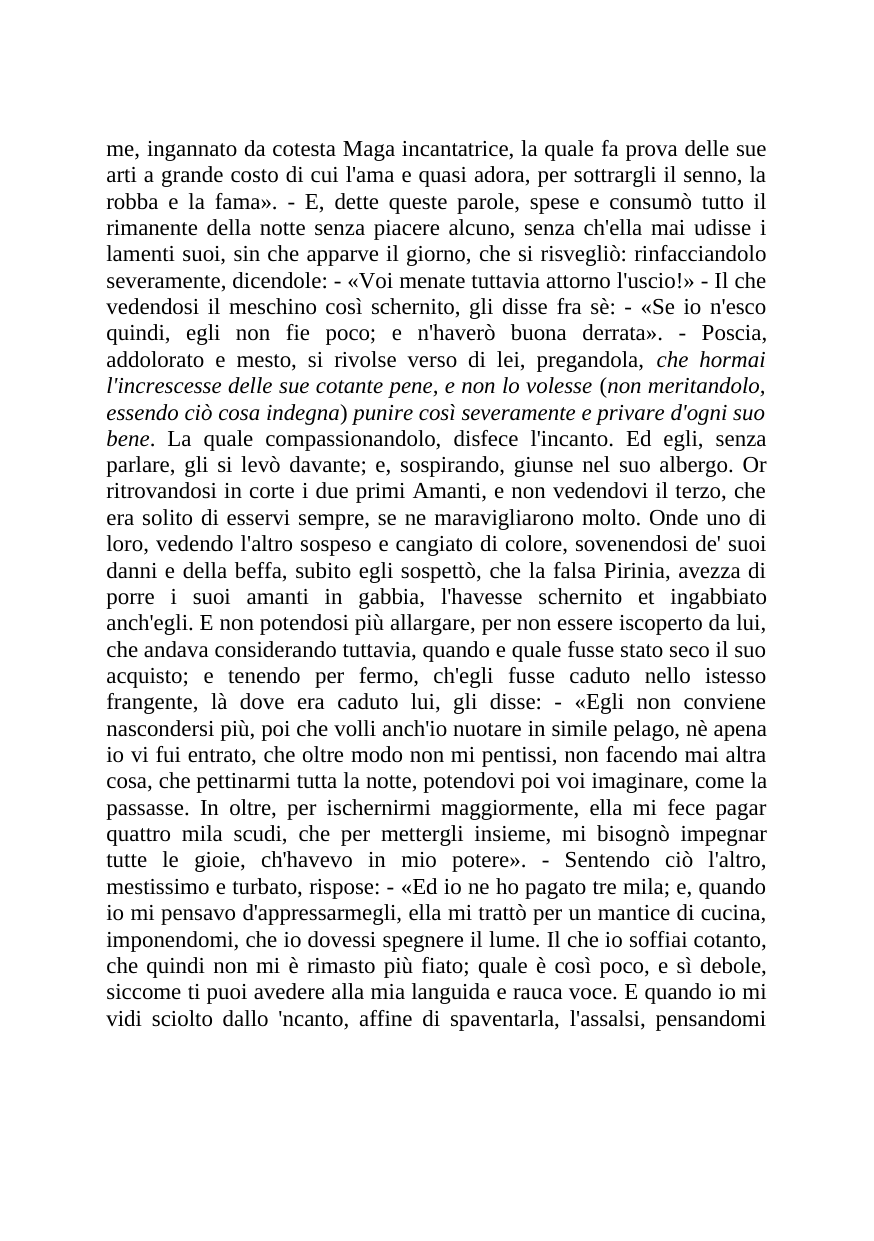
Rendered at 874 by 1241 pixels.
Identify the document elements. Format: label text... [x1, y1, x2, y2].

text me, ingannato da cotesta Maga incantatrice, la quale fa prova delle sue arti a grande costo di cui l'ama e quasi adora, per sottrargli il senno, la robba e la fama». - E, dette queste parole, spese e consumò tutto il rimanente della notte senza piacere alcuno, senza ch'ella mai udisse i lamenti suoi, sin che apparve il giorno, che si risvegliò: rinfacciandolo severamente, dicendole: - «Voi menate tuttavia attorno l'uscio!» - Il che vedendosi il meschino così schernito, gli disse fra sè: - «Se io n'esco quindi, egli non fie poco; e n'haverò buona derrata». - Poscia, addolorato e mesto, si rivolse verso di lei, pregandola, che hormai l'increscesse delle sue cotante pene, e non lo volesse (non meritandolo, essendo ciò cosa indegna) punire così severamente e privare d'ogni suo bene. La quale compassionandolo, disfece l'incanto. Ed egli, senza parlare, gli si levò davante; e, sospirando, giunse nel suo albergo. Or ritrovandosi in corte i due primi Amanti, e non vedendovi il terzo, che era solito di esservi sempre, se ne maravigliarono molto. Onde uno di loro, vedendo l'altro sospeso e cangiato di colore, sovenendosi de' suoi danni e della beffa, subito egli sospettò, che la falsa Pirinia, avezza di porre i suoi amanti in gabbia, l'havesse schernito et ingabbiato anch'egli. E non potendosi più allargare, per non essere iscoperto da lui, che andava considerando tuttavia, quando e quale fusse stato seco il suo acquisto; e tenendo per fermo, ch'egli fusse caduto nello istesso frangente, là dove era caduto lui, gli disse: - «Egli non conviene nascondersi più, poi che volli anch'io nuotare in simile pelago, nè apena io vi fui entrato, che oltre modo non mi pentissi, non facendo mai altra cosa, che pettinarmi tutta la notte, potendovi poi voi imaginare, come la passasse. In oltre, per ischernirmi maggiormente, ella mi fece pagar quattro mila scudi, che per mettergli insieme, mi bisognò impegnar tutte le gioie, ch'havevo in mio potere». - Sentendo ciò l'altro, mestissimo e turbato, rispose: - «Ed io ne ho pagato tre mila; e, quando io mi pensavo d'appressarmegli, ella mi trattò per un mantice di cucina, imponendomi, che io dovessi spegnere il lume. Il che io soffiai cotanto, che quindi non mi è rimasto più fiato; quale è così poco, e sì debole, siccome ti puoi avedere alla mia languida e rauca voce. E quando io mi vidi sciolto dallo 'ncanto, affine di spaventarla, l'assalsi, pensandomi [106, 135, 768, 1031]
